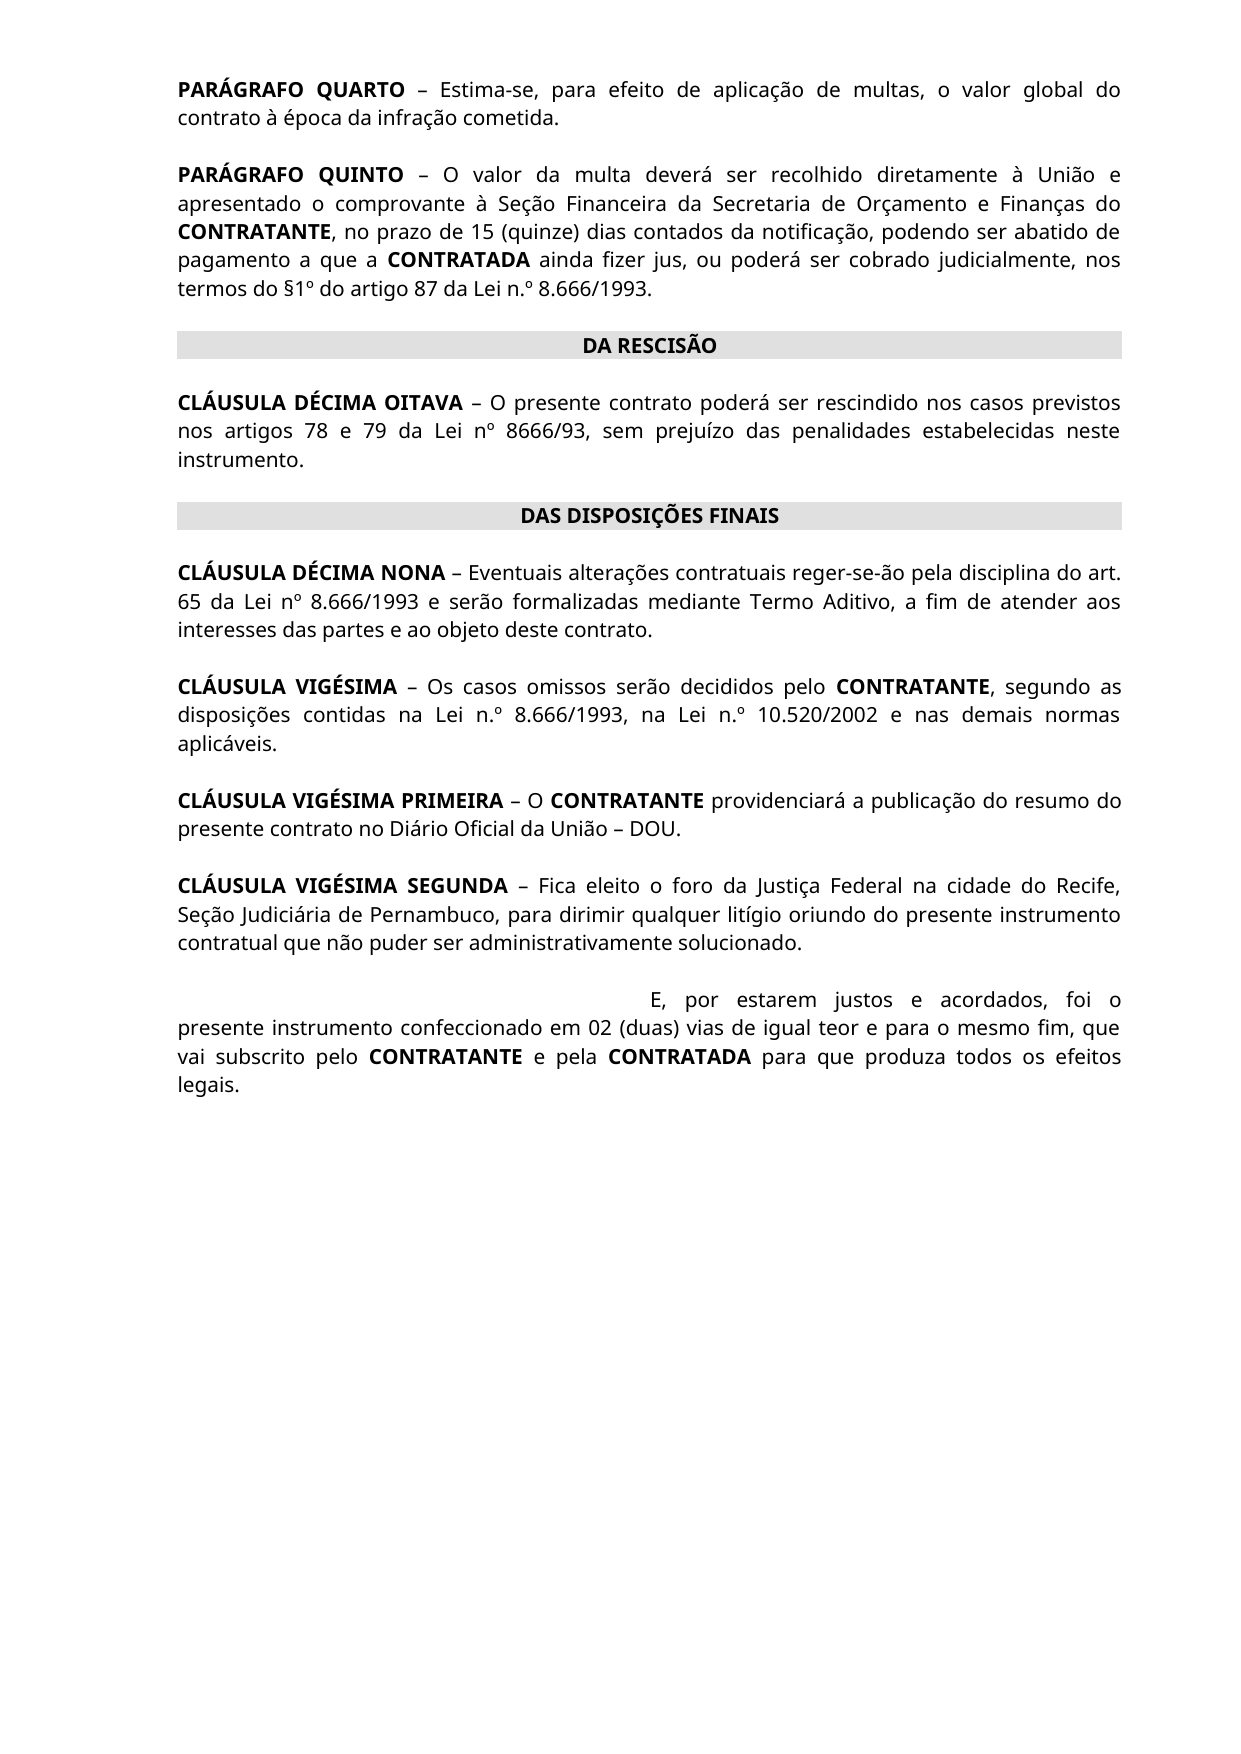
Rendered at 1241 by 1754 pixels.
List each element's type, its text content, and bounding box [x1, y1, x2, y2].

text CLÁUSULA VIGÉSIMA PRIMEIRA – O CONTRATANTE providenciará a publicação do resumo do presente contrato no Diário Oficial da União – DOU. [177, 786, 1122, 843]
subtitle DAS DISPOSIÇÕES FINAIS [177, 502, 1122, 530]
text CLÁUSULA DÉCIMA OITAVA – O presente contrato poderá ser rescindido nos casos previstos nos artigos 78 e 79 da Lei nº 8666/93, sem prejuízo das penalidades estabelecidas neste instrumento. [177, 388, 1122, 473]
text PARÁGRAFO QUARTO – Estima-se, para efeito de aplicação de multas, o valor global do contrato à época da infração cometida. [177, 75, 1122, 132]
text CLÁUSULA DÉCIMA NONA – Eventuais alterações contratuais reger-se-ão pela disciplina do art. 65 da Lei nº 8.666/1993 e serão formalizadas mediante Termo Aditivo, a fim de atender aos interesses das partes e ao objeto deste contrato. [177, 558, 1122, 644]
text PARÁGRAFO QUINTO – O valor da multa deverá ser recolhido diretamente à União e apresentado o comprovante à Seção Financeira da Secretaria de Orçamento e Finanças do CONTRATANTE, no prazo de 15 (quinze) dias contados da notificação, podendo ser abatido de pagamento a que a CONTRATADA ainda fizer jus, ou poderá ser cobrado judicialmente, nos termos do §1º do artigo 87 da Lei n.º 8.666/1993. [177, 160, 1122, 302]
subtitle DA RESCISÃO [177, 331, 1122, 359]
text CLÁUSULA VIGÉSIMA – Os casos omissos serão decididos pelo CONTRATANTE, segundo as disposições contidas na Lei n.º 8.666/1993, na Lei n.º 10.520/2002 e nas demais normas aplicáveis. [177, 672, 1122, 757]
text E, por estarem justos e acordados, foi o presente instrumento confeccionado em 02 (duas) vias de igual teor e para o mesmo fim, que vai subscrito pelo CONTRATANTE e pela CONTRATADA para que produza todos os efeitos legais. [177, 985, 1122, 1099]
text CLÁUSULA VIGÉSIMA SEGUNDA – Fica eleito o foro da Justiça Federal na cidade do Recife, Seção Judiciária de Pernambuco, para dirimir qualquer litígio oriundo do presente instrumento contratual que não puder ser administrativamente solucionado. [177, 871, 1122, 957]
